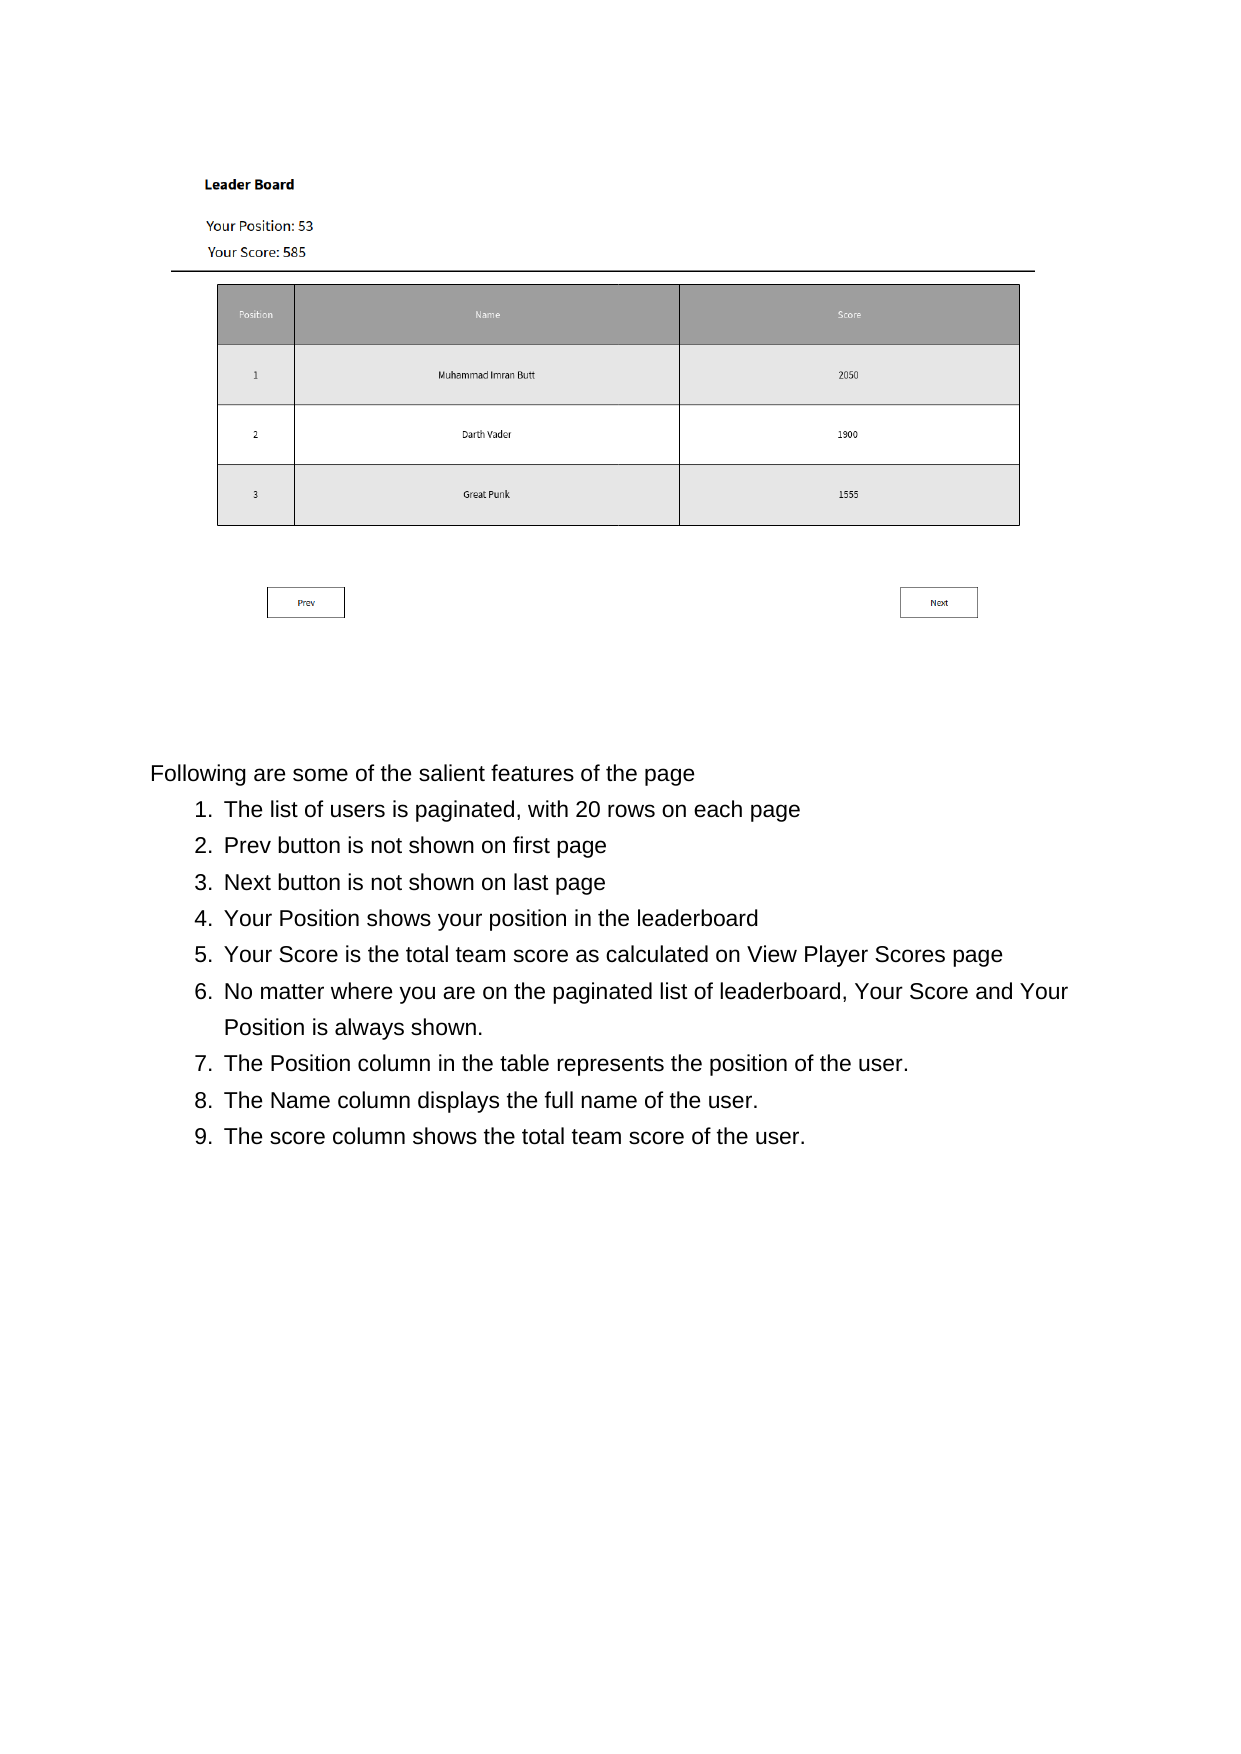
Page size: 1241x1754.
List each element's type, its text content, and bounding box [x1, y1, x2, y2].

list The list of users is paginated, with 20 rows on each page [194, 796, 1090, 822]
picture [150, 150, 1091, 705]
list Prev button is not shown on first page [194, 832, 1090, 858]
list Your Score is the total team score as calculated on View Player Scores page [194, 941, 1090, 968]
text Following are some of the salient features of the page [150, 759, 1090, 786]
list The Position column in the table represents the position of the user. [194, 1050, 1090, 1077]
list The Name column displays the full name of the user. [194, 1087, 1090, 1113]
list Next button is not shown on last page [194, 868, 1090, 895]
list No matter where you are on the paginated list of leaderboard, Your Score and Your Position is always shown. [194, 978, 1090, 1040]
list The score column shows the total team score of the user. [194, 1123, 1090, 1149]
list Your Position shows your position in the leaderboard [194, 905, 1090, 931]
